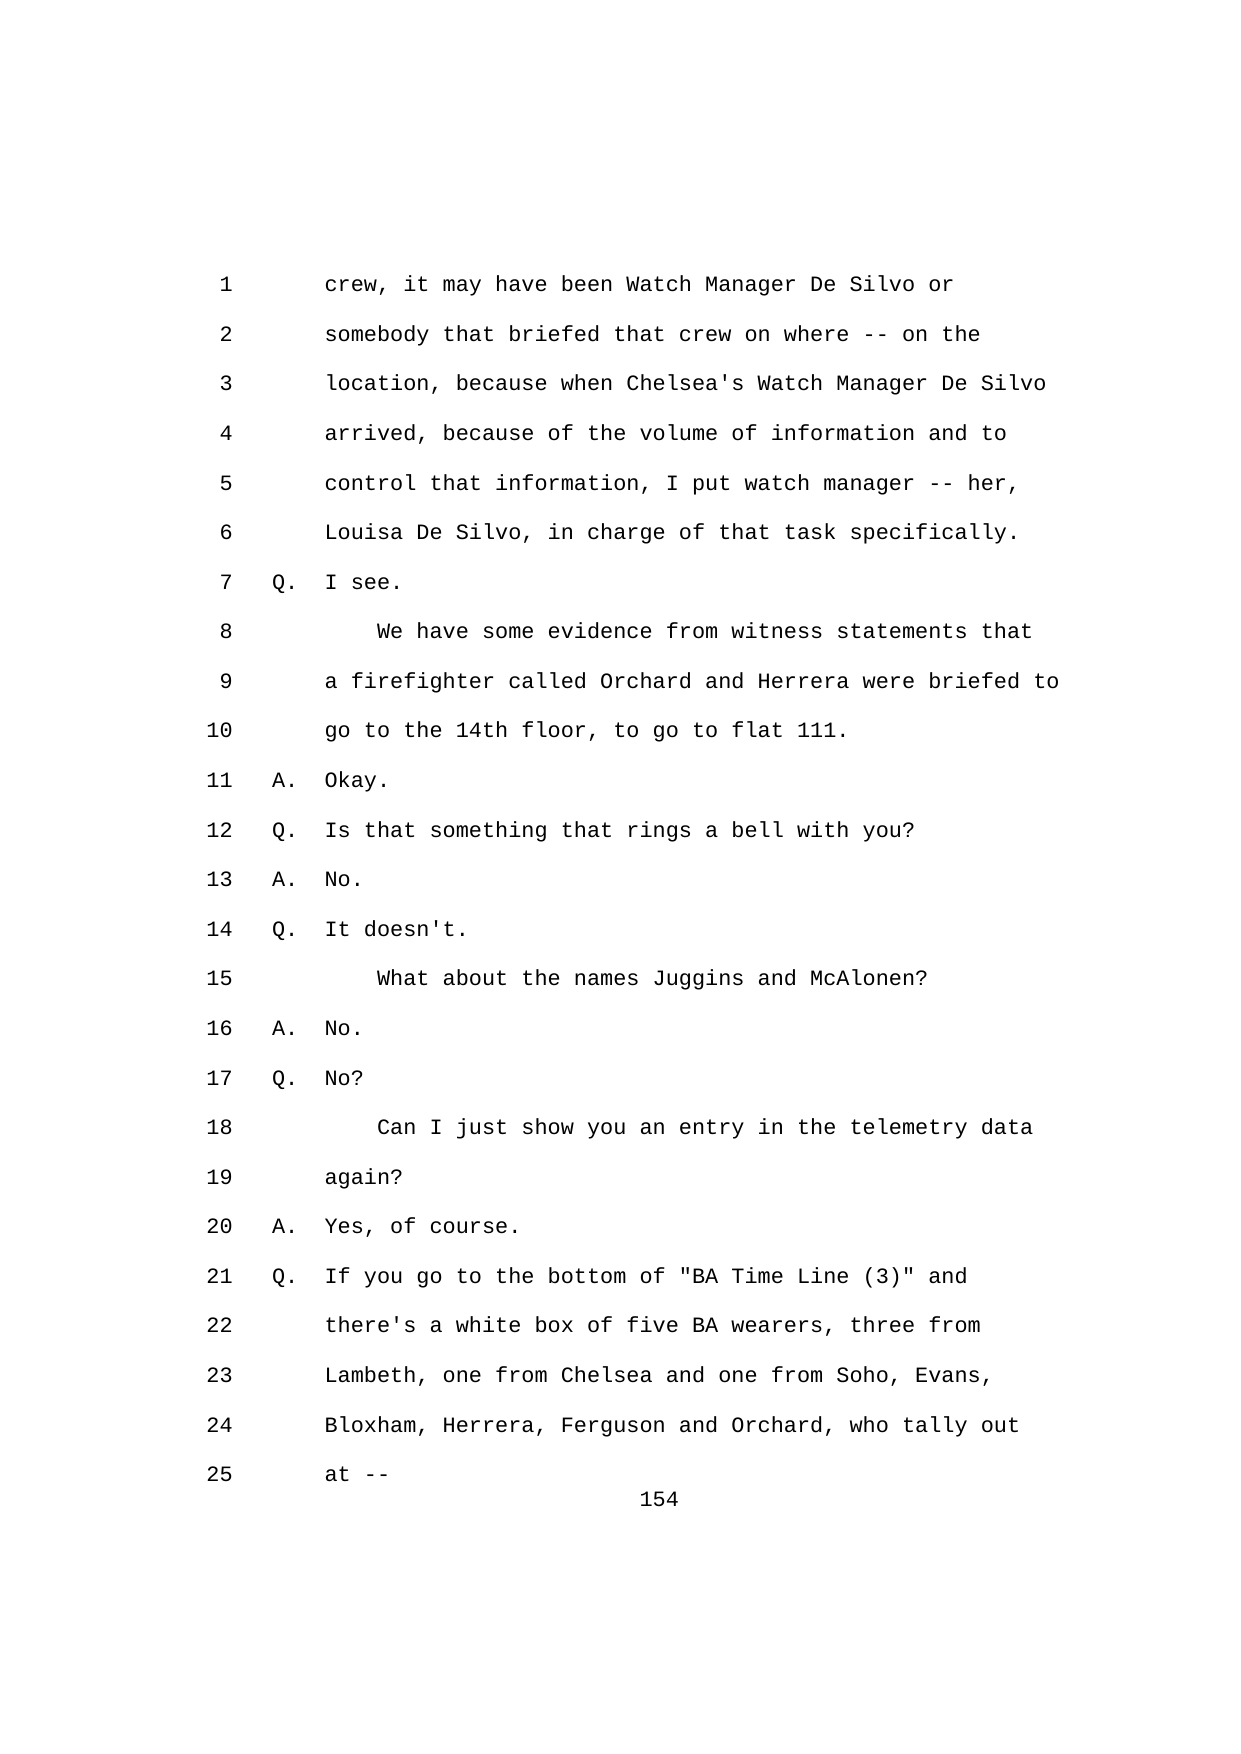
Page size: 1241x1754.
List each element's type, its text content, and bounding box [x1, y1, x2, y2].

text 12 Q. Is that something that rings a bell with you? [75, 819, 1165, 843]
text 10 go to the 14th floor, to go to flat 111. [75, 719, 1165, 744]
text 20 A. Yes, of course. [75, 1215, 1165, 1240]
text 23 Lambeth, one from Chelsea and one from Soho, Evans, [75, 1364, 1165, 1389]
text 16 A. No. [75, 1017, 1165, 1042]
text 4 arrived, because of the volume of information and to [75, 422, 1165, 447]
text 8 We have some evidence from witness statements that [75, 620, 1165, 645]
text 22 there's a white box of five BA wearers, three from [75, 1314, 1165, 1339]
text 13 A. No. [75, 868, 1165, 893]
text 15 What about the names Juggins and McAlonen? [75, 967, 1165, 992]
text 154 [75, 1488, 1165, 1513]
text 2 somebody that briefed that crew on where -- on the [75, 323, 1165, 348]
text 14 Q. It doesn't. [75, 918, 1165, 943]
text 9 a firefighter called Orchard and Herrera were briefed to [75, 670, 1165, 695]
text 25 at -- [75, 1463, 1165, 1488]
text 7 Q. I see. [75, 571, 1165, 596]
text 18 Can I just show you an entry in the telemetry data [75, 1116, 1165, 1141]
text 24 Bloxham, Herrera, Ferguson and Orchard, who tally out [75, 1414, 1165, 1438]
text 5 control that information, I put watch manager -- her, [75, 472, 1165, 496]
text 21 Q. If you go to the bottom of "BA Time Line (3)" and [75, 1265, 1165, 1290]
text 6 Louisa De Silvo, in charge of that task specifically. [75, 521, 1165, 546]
text 3 location, because when Chelsea's Watch Manager De Silvo [75, 372, 1165, 397]
text 17 Q. No? [75, 1067, 1165, 1091]
text 19 again? [75, 1166, 1165, 1191]
text 1 crew, it may have been Watch Manager De Silvo or [75, 273, 1165, 298]
text 11 A. Okay. [75, 769, 1165, 794]
